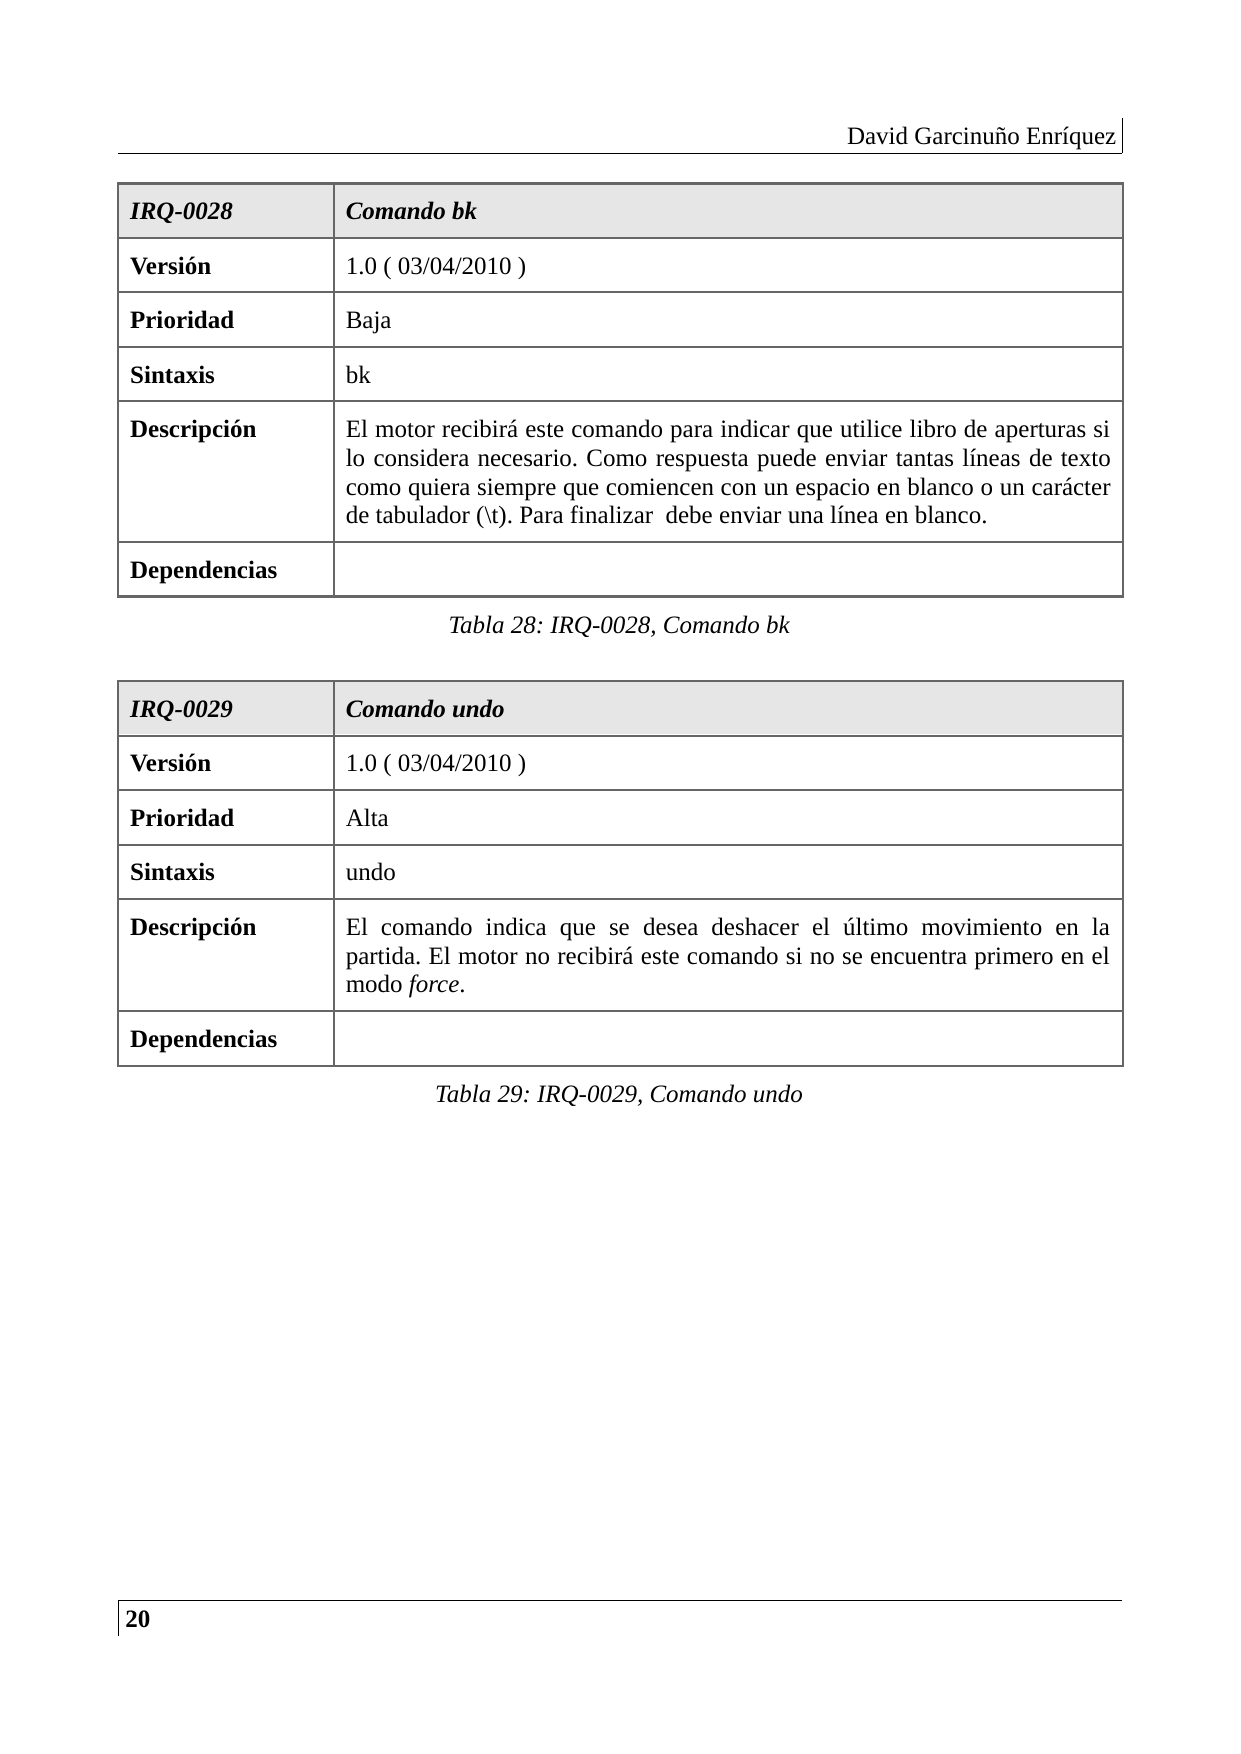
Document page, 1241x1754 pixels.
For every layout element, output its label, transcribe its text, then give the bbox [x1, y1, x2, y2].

table_cell Alta [335, 791, 1122, 843]
table_cell Prioridad [119, 293, 333, 346]
table_cell [335, 1012, 1122, 1064]
table_cell Sintaxis [119, 846, 333, 898]
table_cell Descripción [119, 402, 333, 541]
table_cell El motor recibirá este comando para indicar que utilice libro de aperturas si lo considera necesario. Como respuesta puede enviar tantas líneas de texto como quiera siempre que comiencen con un espacio en blanco o un carácter de tabulador (\t). Para finalizar debe enviar una línea en blanco. [335, 402, 1122, 541]
table_cell [335, 543, 1122, 595]
table_cell Dependencias [119, 1012, 333, 1064]
table_header IRQ-0029 [119, 682, 333, 734]
table_cell bk [335, 348, 1122, 400]
table_cell Versión [119, 239, 333, 291]
table_cell undo [335, 846, 1122, 898]
table_header Comando bk [335, 185, 1122, 237]
table_cell 1.0 ( 03/04/2010 ) [335, 737, 1122, 789]
text Tabla 28: IRQ-0028, Comando bk [118, 610, 1122, 639]
table_header Comando undo [335, 682, 1122, 734]
table_cell Versión [119, 737, 333, 789]
table_cell Baja [335, 293, 1122, 346]
table_cell 1.0 ( 03/04/2010 ) [335, 239, 1122, 291]
text Tabla 29: IRQ-0029, Comando undo [118, 1079, 1122, 1108]
table_cell Dependencias [119, 543, 333, 595]
table_cell Prioridad [119, 791, 333, 843]
table_cell Descripción [119, 900, 333, 1010]
table_cell Sintaxis [119, 348, 333, 400]
table_header IRQ-0028 [119, 185, 333, 237]
table_cell El comando indica que se desea deshacer el último movimiento en la partida. El motor no recibirá este comando si no se encuentra primero en el modo force. [335, 900, 1122, 1010]
